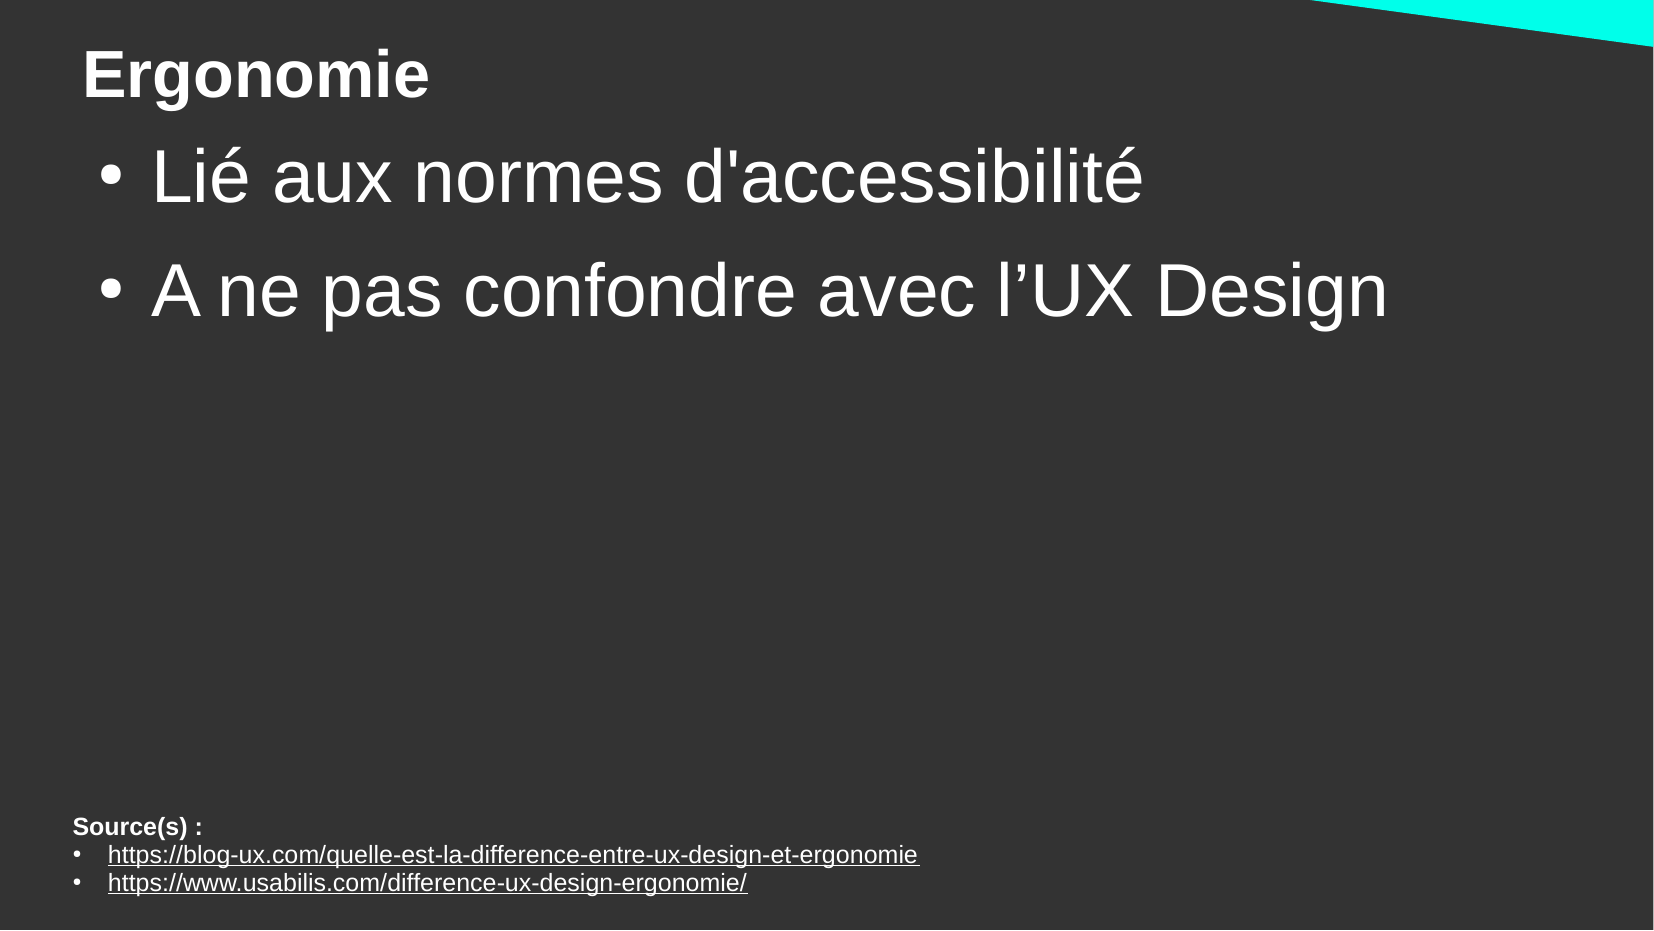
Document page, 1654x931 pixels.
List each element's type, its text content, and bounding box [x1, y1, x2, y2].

text_box [1310, 0, 1654, 47]
text_box Source(s) : https://blog-ux.com/quelle-est-la-difference-entre-ux-design-et-ergonomie https://www.usabilis.com/difference-ux-design-ergonomie/ [57, 805, 1543, 905]
title Ergonomie [82, 37, 1571, 114]
list Lié aux normes d'accessibilité A ne pas confondre avec l’UX Design [80, 134, 1620, 803]
